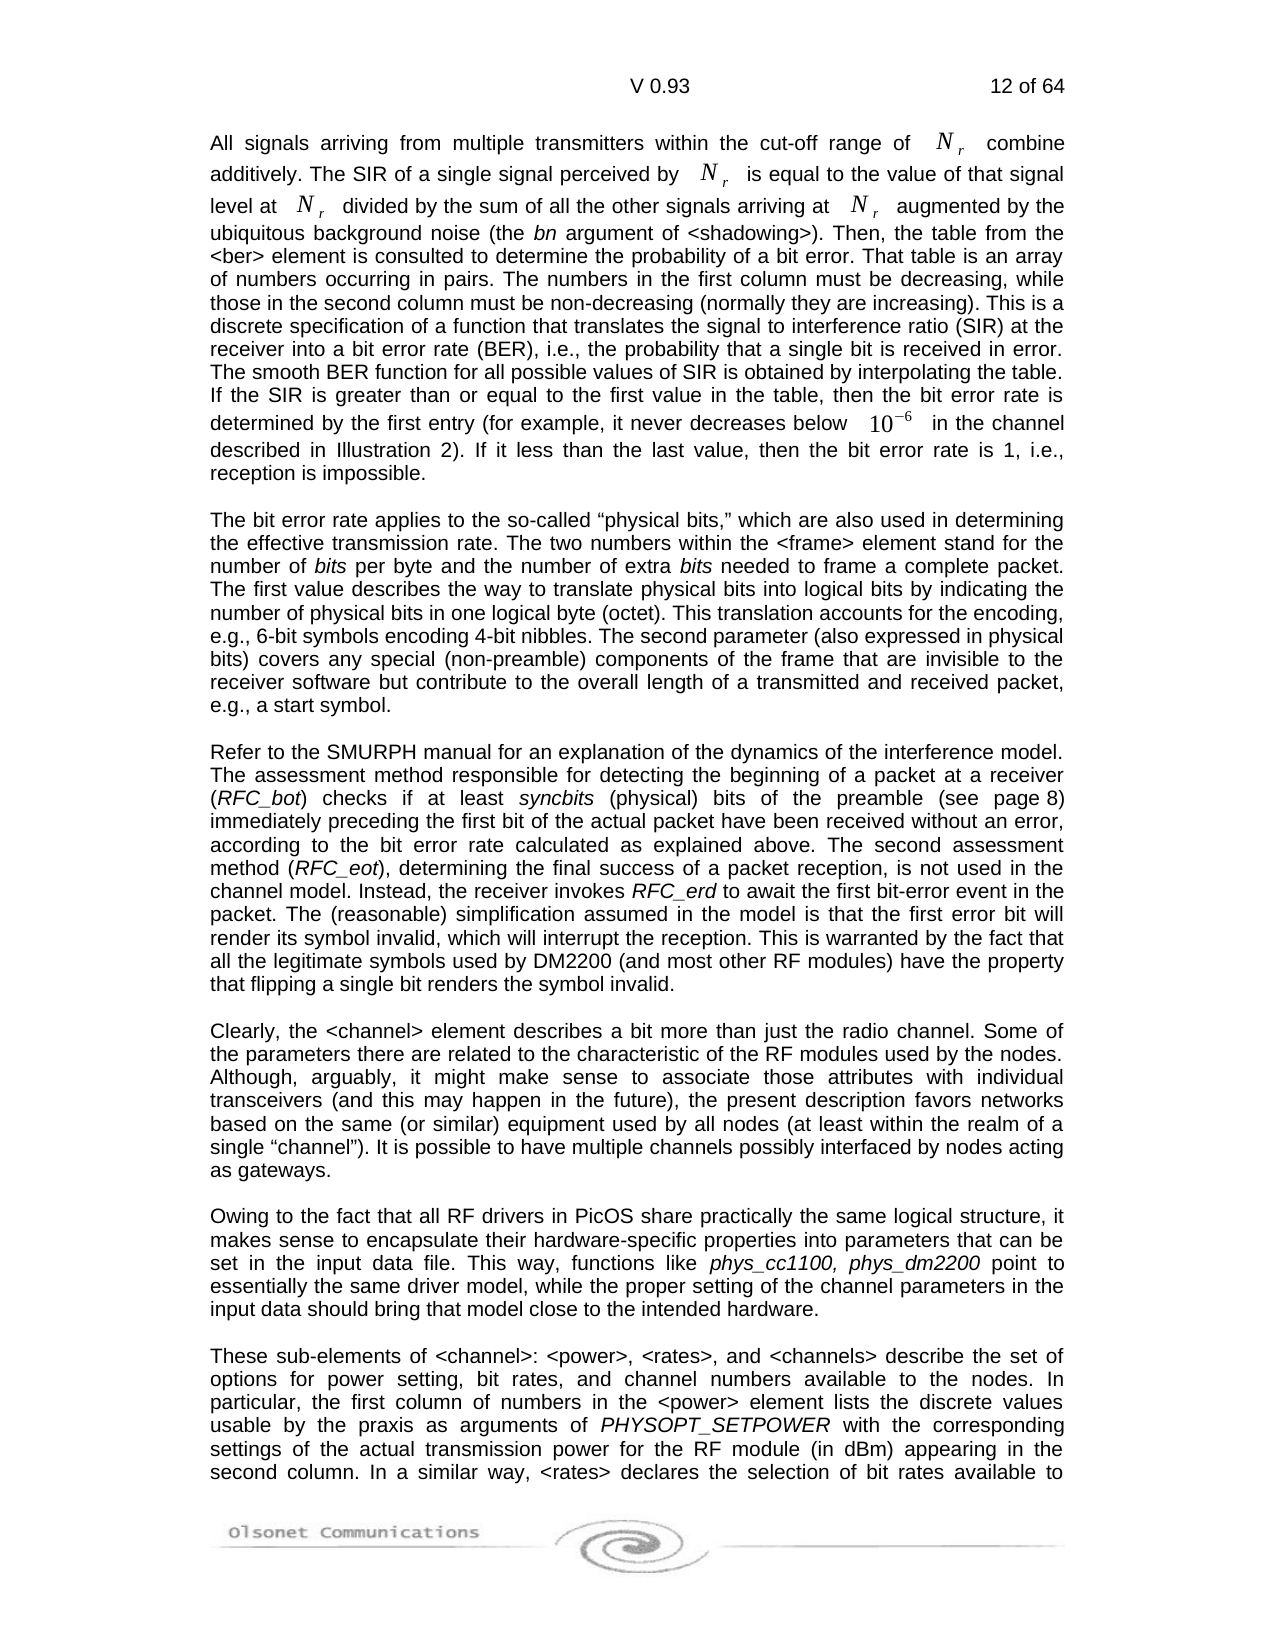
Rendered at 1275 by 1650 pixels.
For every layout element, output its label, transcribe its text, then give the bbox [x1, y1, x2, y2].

text Owing to the fact that all RF drivers in PicOS share practically the same logical structure, it makes sense to encapsulate their hardware-specific properties into parameters that can be set in the input data file. This way, functions like phys_cc1100, phys_dm2200 point to essentially the same driver model, while the proper setting of the channel parameters in the input data should bring that model close to the intended hardware. [210, 1205, 1065, 1321]
text The bit error rate applies to the so-called “physical bits,” which are also used in determining the effective transmission rate. The two numbers within the <frame> element stand for the number of bits per byte and the number of extra bits needed to frame a complete packet. The first value describes the way to translate physical bits into logical bits by indicating the number of physical bits in one logical byte (octet). This translation accounts for the encoding, e.g., 6-bit symbols encoding 4-bit nibbles. The second parameter (also expressed in physical bits) covers any special (non-preamble) components of the frame that are invisible to the receiver software but contribute to the overall length of a transmitted and received packet, e.g., a start symbol. [210, 508, 1065, 717]
text All signals arriving from multiple transmitters within the cut-off range of combine additively. The SIR of a single signal perceived by is equal to the value of that signal level at divided by the sum of all the other signals arriving at augmented by the ubiquitous background noise (the bn argument of <shadowing>). Then, the table from the <ber> element is consulted to determine the probability of a bit error. That table is an array of numbers occurring in pairs. The numbers in the first column must be decreasing, while those in the second column must be non-decreasing (normally they are increasing). This is a discrete specification of a function that translates the signal to interference ratio (SIR) at the receiver into a bit error rate (BER), i.e., the probability that a single bit is received in error. The smooth BER function for all possible values of SIR is obtained by interpolating the table. If the SIR is greater than or equal to the first value in the table, then the bit error rate is determined by the first entry (for example, it never decreases below in the channel described in Illustration 2). If it less than the last value, then the bit error rate is 1, i.e., reception is impossible. [210, 128, 1065, 485]
text Refer to the SMURPH manual for an explanation of the dynamics of the interference model. The assessment method responsible for detecting the beginning of a packet at a receiver (RFC_bot) checks if at least syncbits (physical) bits of the preamble (see page 8) immediately preceding the first bit of the actual packet have been received without an error, according to the bit error rate calculated as explained above. The second assessment method (RFC_eot), determining the final success of a packet reception, is not used in the channel model. Instead, the receiver invokes RFC_erd to await the first bit-error event in the packet. The (reasonable) simplification assumed in the model is that the first error bit will render its symbol invalid, which will interrupt the reception. This is warranted by the fact that all the legitimate symbols used by DM2200 (and most other RF modules) have the property that flipping a single bit renders the symbol invalid. [210, 740, 1065, 996]
text These sub-elements of <channel>: <power>, <rates>, and <channels> describe the set of options for power setting, bit rates, and channel numbers available to the nodes. In particular, the first column of numbers in the <power> element lists the discrete values usable by the praxis as arguments of PHYSOPT_SETPOWER with the corresponding settings of the actual transmission power for the RF module (in dBm) appearing in the second column. In a similar way, <rates> declares the selection of bit rates available to [210, 1344, 1065, 1484]
text Clearly, the <channel> element describes a bit more than just the radio channel. Some of the parameters there are related to the characteristic of the RF modules used by the nodes. Although, arguably, it might make sense to associate those attributes with individual transceivers (and this may happen in the future), the present description favors networks based on the same (or similar) equipment used by all nodes (at least within the realm of a single “channel”). It is possible to have multiple channels possibly interfaced by nodes acting as gateways. [210, 1019, 1065, 1182]
picture [210, 1504, 1065, 1596]
